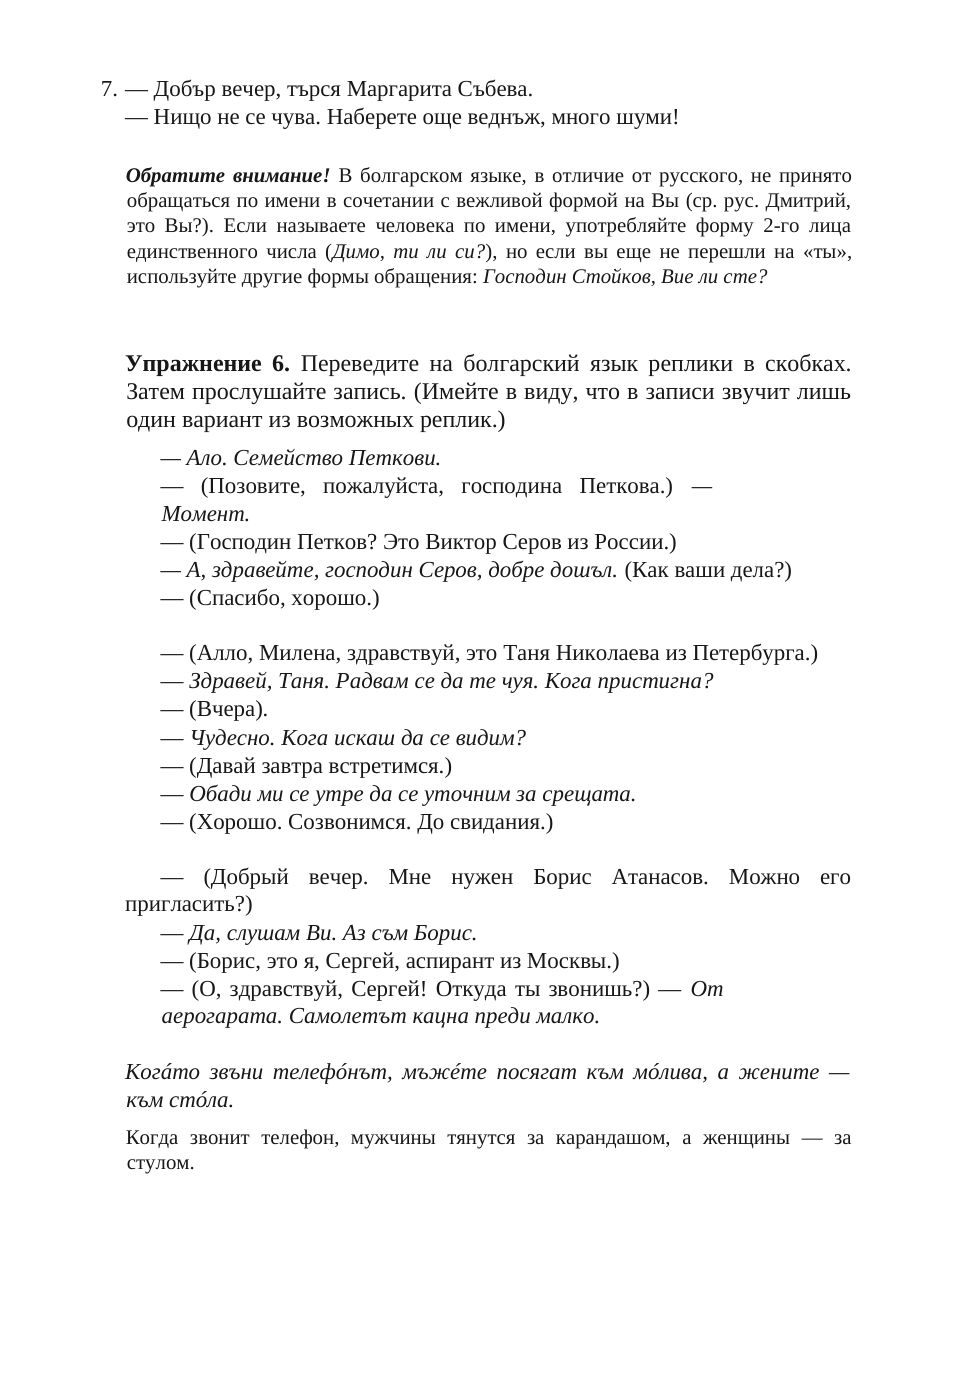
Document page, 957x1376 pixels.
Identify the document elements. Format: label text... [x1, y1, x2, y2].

text — Здравей, Таня. Радвам се да те чуя. Кога пристигна? [160, 667, 852, 694]
text Обратите внимание! В болгарском языке, в отличие от русского, не принято обращаться по имени в сочетании с вежливой формой на Вы (ср. рус. Дмитрий, это Вы?). Если называете человека по имени, употребляйте форму 2-го лица единственного числа (Димо, ти ли си?), но если вы еще не перешли на «ты», используйте другие формы обращения: Господин Стойков, Вие ли сте? [126, 163, 852, 288]
text — Обади ми се утре да се уточним за срещата. [160, 780, 852, 806]
text — (Давай завтра встретимся.) [160, 752, 852, 778]
text Упражнение 6. Переведите на болгарский язык реплики в скобках. Затем прослушайте запись. (Имейте в виду, что в записи звучит лишь один вариант из возможных реплик.) [125, 349, 852, 433]
text — (Алло, Милена, здравствуй, это Таня Николаева из Петербурга.) [125, 639, 852, 666]
text — Ало. Семейство Петкови. [160, 444, 852, 470]
text — (Борис, это я, Сергей, аспирант из Москвы.) [160, 947, 852, 973]
text — Да, слушам Ви. Аз съм Борис. [160, 919, 852, 945]
text — Нищо не се чува. Наберете още веднъж, много шуми! [125, 103, 852, 129]
text — (Добрый вечер. Мне нужен Борис Атанасов. Можно его пригласить?) [125, 863, 852, 917]
text — (Господин Петков? Это Виктор Серов из России.) [160, 528, 852, 554]
text Когáто звъни телефóнът, мъжéте посягат към мóлива, а жените — към стóла. [125, 1058, 852, 1112]
text — (Спасибо, хорошо.) [160, 584, 852, 611]
list — Добър вечер, търся Маргарита Събева. [101, 75, 852, 101]
text — (Вчера). [160, 695, 852, 722]
text — (Позовите, пожалуйста, господина Петкова.) — Момент. [160, 472, 714, 526]
text — Чудесно. Кога искаш да се видим? [160, 723, 852, 750]
text — А, здравейте, господин Серов, добре дошъл. (Как ваши дела?) [125, 556, 852, 582]
text Когда звонит телефон, мужчины тянутся за карандашом, а женщины — за стулом. [126, 1125, 852, 1174]
text — (О, здравствуй, Сергей! Откуда ты звонишь?) — От аерогарата. Самолетът кацна преди малко. [160, 975, 726, 1029]
text — (Хорошо. Созвонимся. До свидания.) [160, 808, 852, 834]
